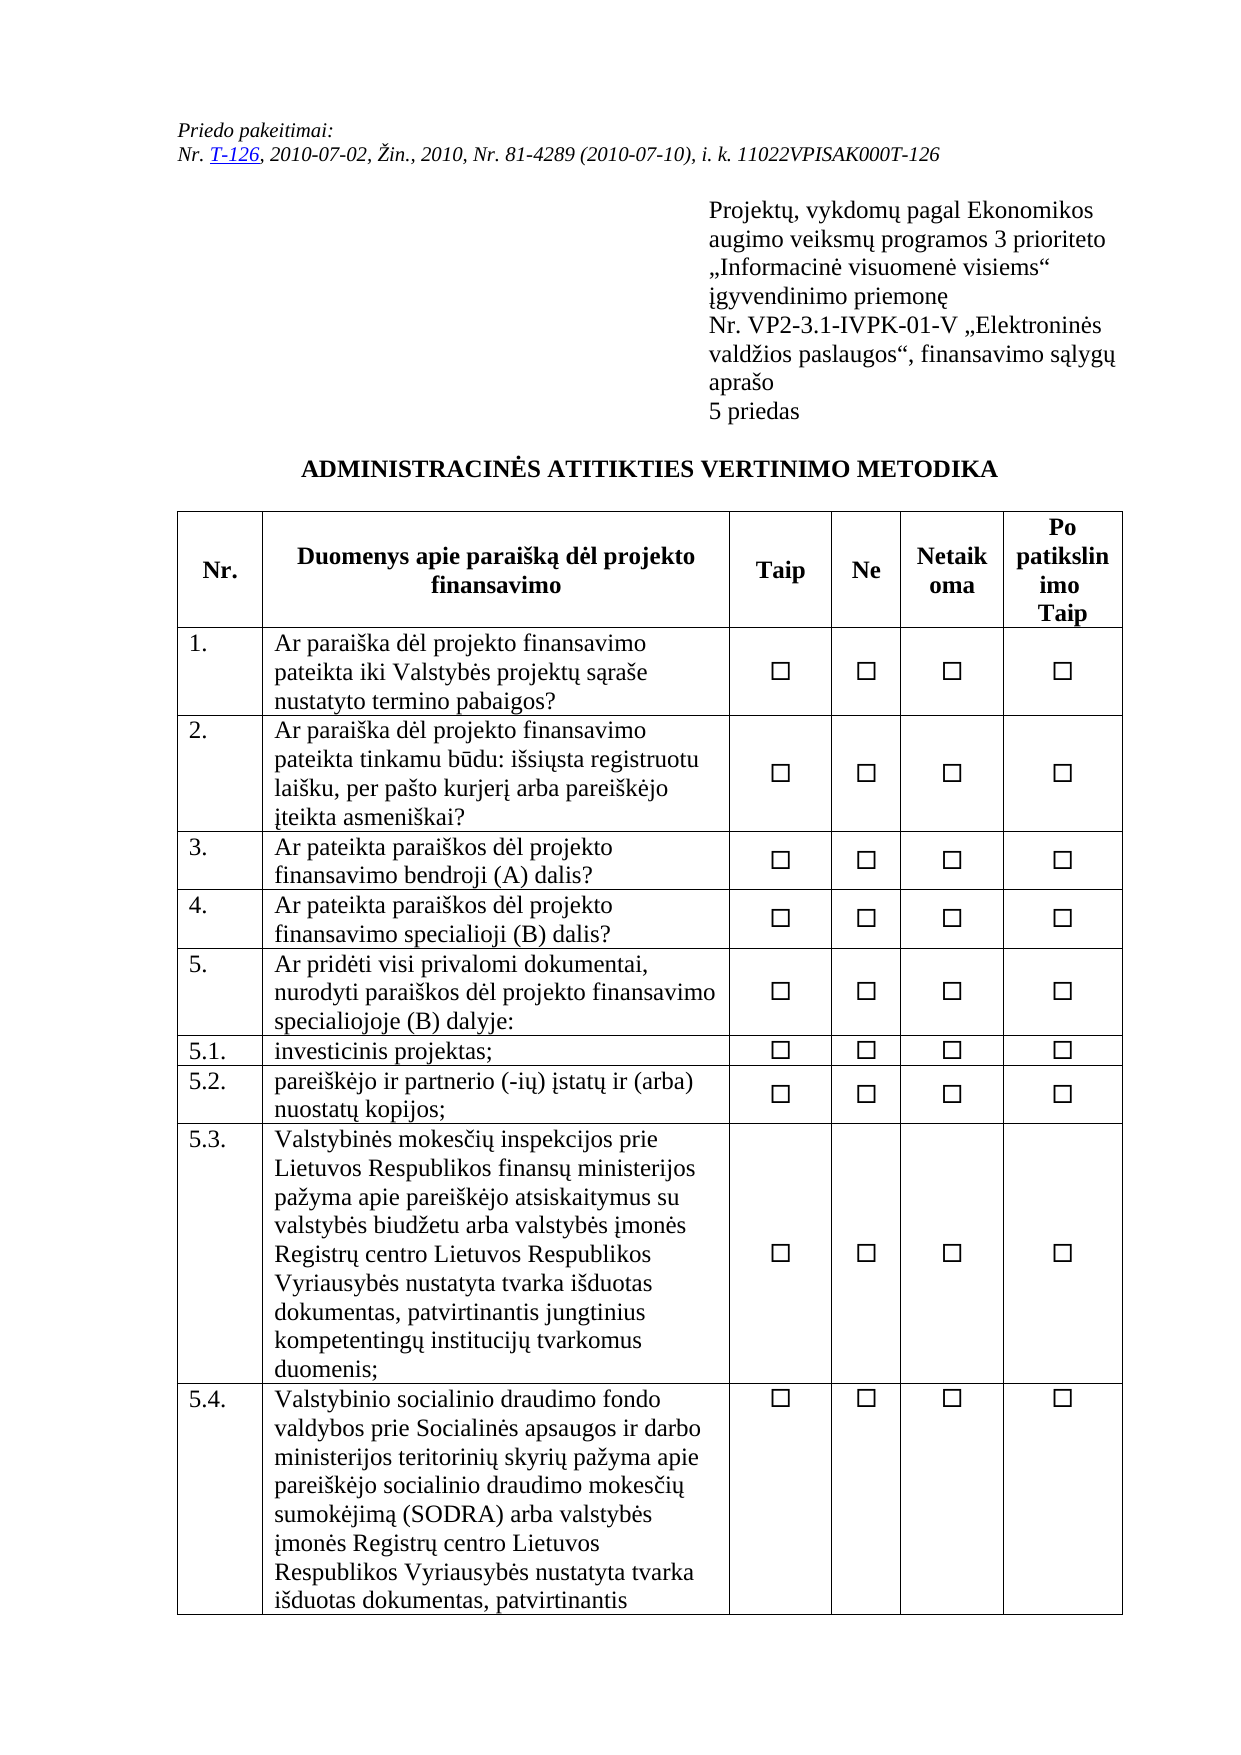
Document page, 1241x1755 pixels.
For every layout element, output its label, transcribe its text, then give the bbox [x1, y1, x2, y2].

table_cell [] [1004, 716, 1122, 831]
table_cell [] [832, 1066, 900, 1123]
table_cell [] [901, 628, 1003, 714]
table_cell 5.1. [178, 1036, 262, 1065]
table_cell [] [832, 890, 900, 948]
table_header Duomenys apie paraišką dėl projekto finansavimo [263, 512, 729, 627]
table_cell 5.3. [178, 1124, 262, 1383]
table_cell [] [730, 832, 831, 889]
table_cell 1. [178, 628, 262, 714]
text augimo veiksmų programos 3 prioriteto [177, 224, 1122, 252]
table_cell [] [730, 628, 831, 714]
table_cell [] [1004, 949, 1122, 1035]
table_cell [] [1004, 1384, 1122, 1614]
table_cell Ar pateikta paraiškos dėl projekto finansavimo specialioji (B) dalis? [263, 890, 729, 948]
table_cell Ar paraiška dėl projekto finansavimo pateikta tinkamu būdu: išsiųsta registruotu laišku, per pašto kurjerį arba pareiškėjo įteikta asmeniškai? [263, 716, 729, 831]
table_cell Valstybinės mokesčių inspekcijos prie Lietuvos Respublikos finansų ministerijos pažyma apie pareiškėjo atsiskaitymus su valstybės biudžetu arba valstybės įmonės Registrų centro Lietuvos Respublikos Vyriausybės nustatyta tvarka išduotas dokumentas, patvirtinantis jungtinius kompetentingų institucijų tvarkomus duomenis; [263, 1124, 729, 1383]
table_header Netaikoma [901, 512, 1003, 627]
table_cell [] [730, 949, 831, 1035]
table_cell [] [1004, 1036, 1122, 1065]
table_header Po patikslinimo Taip [1004, 512, 1122, 627]
table_cell [] [901, 1036, 1003, 1065]
table_cell 5. [178, 949, 262, 1035]
text 5 priedas [177, 396, 1122, 425]
table_cell investicinis projektas; [263, 1036, 729, 1065]
table_cell 2. [178, 716, 262, 831]
text įgyvendinimo priemonę [177, 281, 1122, 310]
text Priedo pakeitimai: [177, 118, 1122, 142]
table_cell [] [1004, 628, 1122, 714]
table_cell [] [901, 1066, 1003, 1123]
table_cell pareiškėjo ir partnerio (-ių) įstatų ir (arba) nuostatų kopijos; [263, 1066, 729, 1123]
table_cell [] [832, 1036, 900, 1065]
table_cell [] [1004, 1124, 1122, 1383]
table_cell [] [901, 1384, 1003, 1614]
table_cell 5.2. [178, 1066, 262, 1123]
table_cell 5.4. [178, 1384, 262, 1614]
table_cell Ar pateikta paraiškos dėl projekto finansavimo bendroji (A) dalis? [263, 832, 729, 889]
table_cell Valstybinio socialinio draudimo fondo valdybos prie Socialinės apsaugos ir darbo ministerijos teritorinių skyrių pažyma apie pareiškėjo socialinio draudimo mokesčių sumokėjimą (SODRA) arba valstybės įmonės Registrų centro Lietuvos Respublikos Vyriausybės nustatyta tvarka išduotas dokumentas, patvirtinantis [263, 1384, 729, 1614]
table_header Nr. [178, 512, 262, 627]
text Projektų, vykdomų pagal Ekonomikos [177, 195, 1122, 224]
table_cell [] [730, 890, 831, 948]
table_cell [] [730, 1066, 831, 1123]
text Nr. T-126, 2010-07-02, Žin., 2010, Nr. 81-4289 (2010-07-10), i. k. 11022VPISAK000T-126 [177, 142, 1122, 166]
text ADMINISTRACINĖS ATITIKTIES VERTINIMO METODIKA [177, 454, 1122, 482]
table_cell [] [901, 1124, 1003, 1383]
table_cell 3. [178, 832, 262, 889]
table_cell [] [1004, 1066, 1122, 1123]
table_header Taip [730, 512, 831, 627]
table_cell [] [832, 628, 900, 714]
text Nr. VP2-3.1-IVPK-01-V „Elektroninės [177, 310, 1122, 339]
table_cell [] [1004, 832, 1122, 889]
table_cell [] [832, 1384, 900, 1614]
table_cell [] [901, 949, 1003, 1035]
table_cell [] [901, 890, 1003, 948]
text aprašo [177, 367, 1122, 396]
table_cell 4. [178, 890, 262, 948]
table_cell [] [730, 716, 831, 831]
table_cell [] [901, 832, 1003, 889]
table_cell Ar pridėti visi privalomi dokumentai, nurodyti paraiškos dėl projekto finansavimo specialiojoje (B) dalyje: [263, 949, 729, 1035]
table_cell [] [832, 716, 900, 831]
table_cell [] [832, 832, 900, 889]
text valdžios paslaugos“, finansavimo sąlygų [177, 339, 1122, 367]
table_cell [] [901, 716, 1003, 831]
table_cell [] [832, 1124, 900, 1383]
table_cell Ar paraiška dėl projekto finansavimo pateikta iki Valstybės projektų sąraše nustatyto termino pabaigos? [263, 628, 729, 714]
text „Informacinė visuomenė visiems“ [177, 252, 1122, 281]
table_header Ne [832, 512, 900, 627]
table_cell [] [730, 1384, 831, 1614]
table_cell [] [730, 1124, 831, 1383]
table_cell [] [832, 949, 900, 1035]
table_cell [] [1004, 890, 1122, 948]
table_cell [] [730, 1036, 831, 1065]
